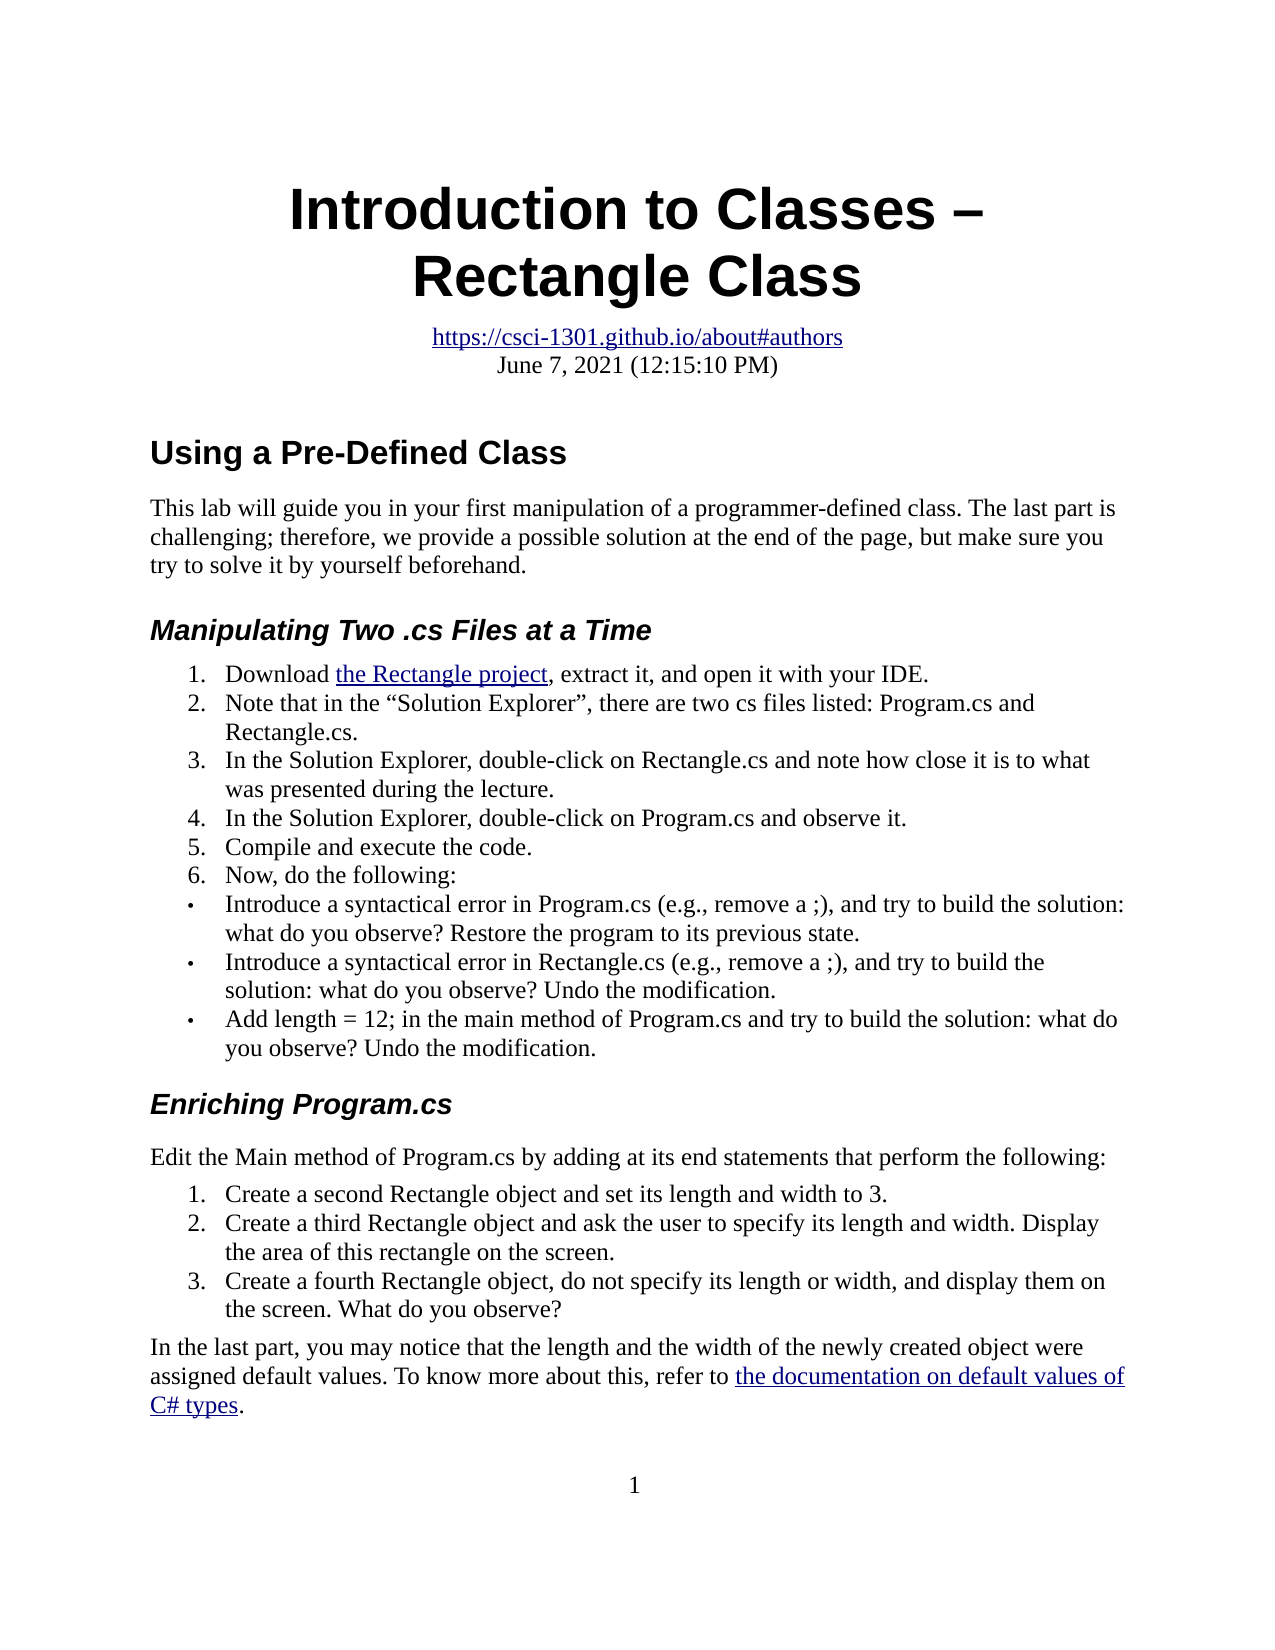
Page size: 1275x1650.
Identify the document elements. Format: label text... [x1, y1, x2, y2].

list Create a second Rectangle object and set its length and width to 3. [187, 1179, 1125, 1208]
list Create a fourth Rectangle object, do not specify its length or width, and display them on the screen. What do you observe? [187, 1266, 1125, 1323]
list Download the Rectangle project, extract it, and open it with your IDE. [187, 659, 1125, 688]
list Compile and execute the code. [187, 832, 1125, 861]
list Introduce a syntactical error in Program.cs (e.g., remove a ;), and try to build the solution: what do you observe? Restore the program to its previous state. [187, 889, 1125, 947]
subtitle Using a Pre-Defined Class [150, 433, 1125, 472]
list Note that in the “Solution Explorer”, there are two cs files listed: Program.cs and Rectangle.cs. [187, 688, 1125, 746]
list Add length = 12; in the main method of Program.cs and try to build the solution: what do you observe? Undo the modification. [187, 1004, 1125, 1062]
text Edit the Main method of Program.cs by adding at its end statements that perform the following: [150, 1142, 1125, 1171]
text This lab will guide you in your first manipulation of a programmer-defined class. The last part is challenging; therefore, we provide a possible solution at the end of the page, but make sure you try to solve it by yourself beforehand. [150, 493, 1125, 579]
list Introduce a syntactical error in Rectangle.cs (e.g., remove a ;), and try to build the solution: what do you observe? Undo the modification. [187, 947, 1125, 1004]
text June 7, 2021 (12:15:10 PM) [150, 350, 1125, 379]
list Create a third Rectangle object and ask the user to specify its length and width. Display the area of this rectangle on the screen. [187, 1208, 1125, 1266]
list In the Solution Explorer, double-click on Program.cs and observe it. [187, 803, 1125, 832]
list Now, do the following: [187, 861, 1125, 889]
text https://csci-1301.github.io/about#authors [150, 322, 1125, 350]
subtitle Enriching Program.cs [150, 1087, 1125, 1120]
subtitle Manipulating Two .cs Files at a Time [150, 613, 1125, 647]
text In the last part, you may notice that the length and the width of the newly created object were assigned default values. To know more about this, refer to the documentation on default values of C# types. [150, 1332, 1125, 1418]
list In the Solution Explorer, double-click on Rectangle.cs and note how close it is to what was presented during the lecture. [187, 746, 1125, 803]
title Introduction to Classes – Rectangle Class [150, 175, 1125, 309]
